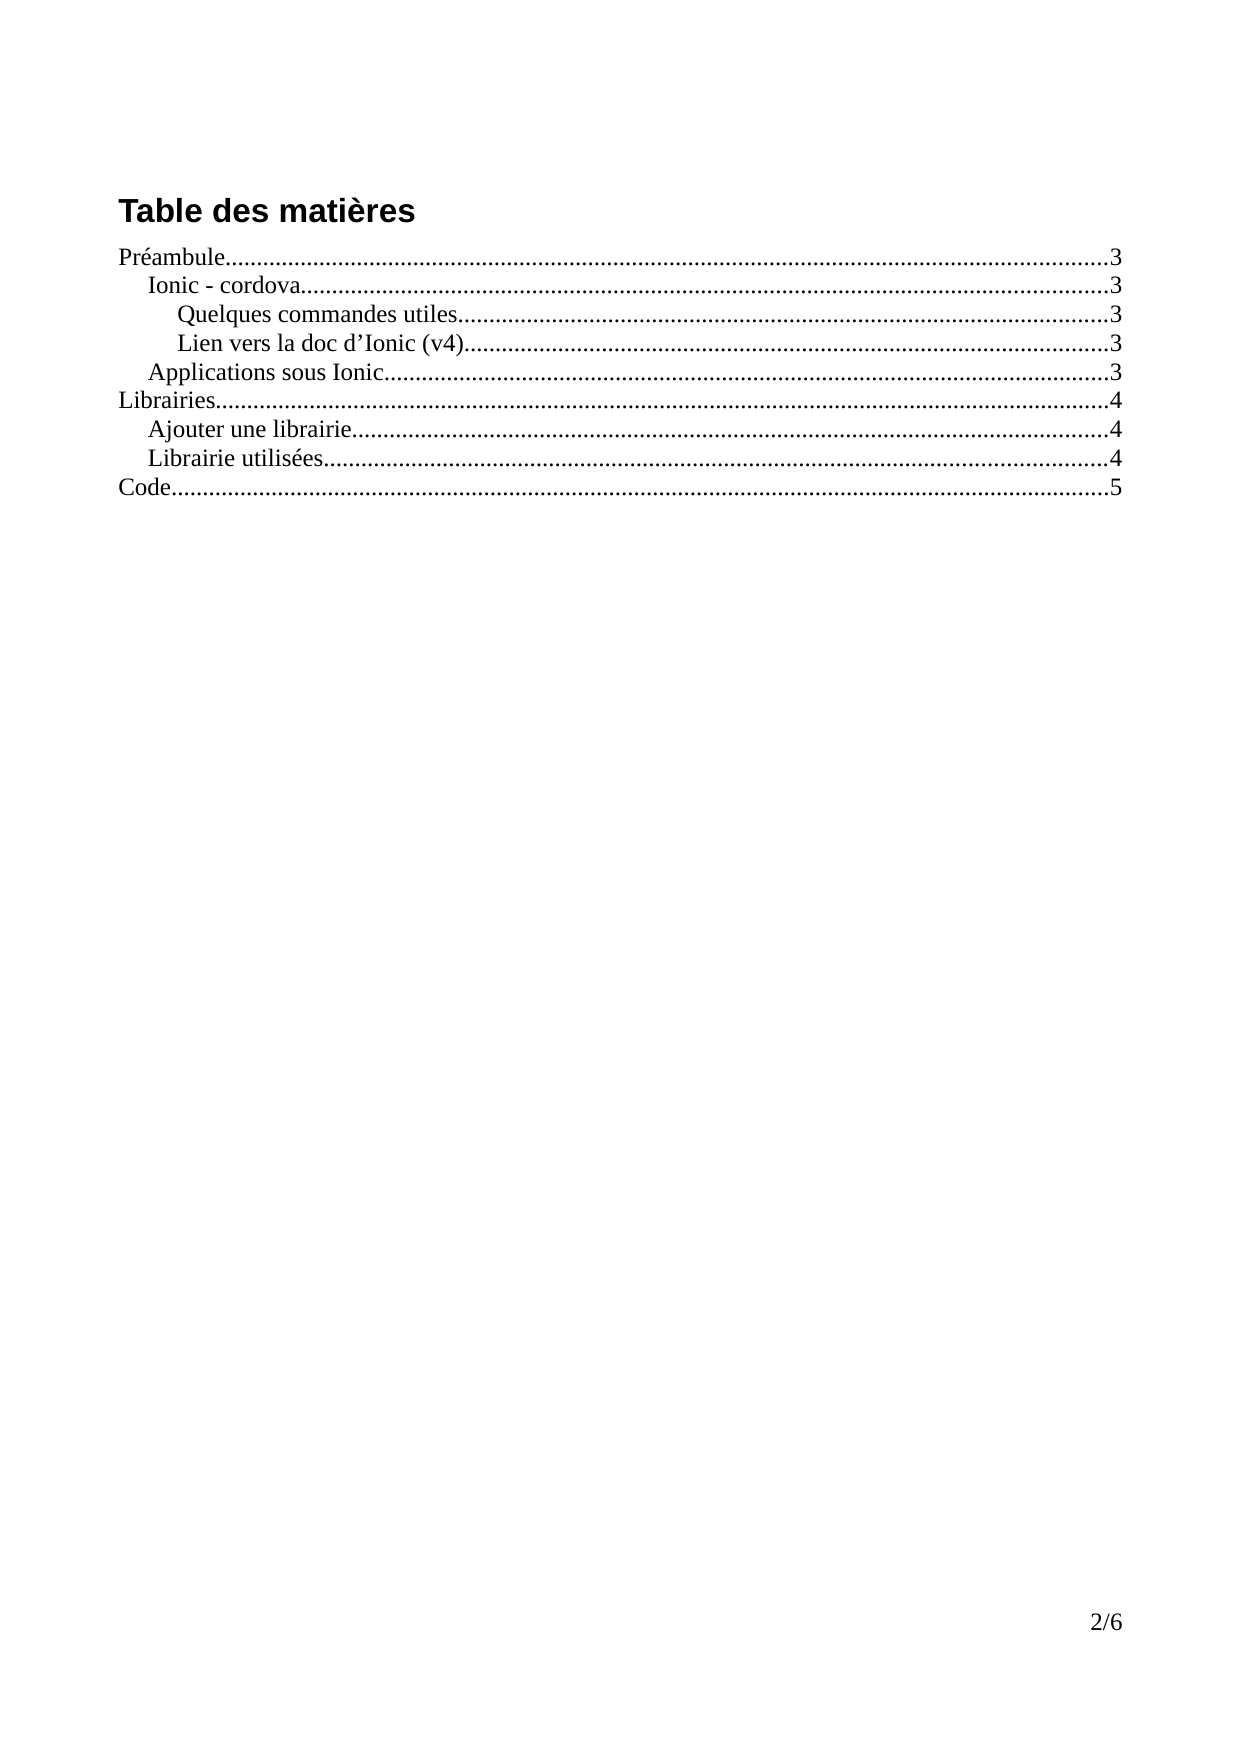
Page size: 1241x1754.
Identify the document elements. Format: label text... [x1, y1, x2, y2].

text Ionic - cordova 3 [148, 270, 1122, 299]
text Librairies 4 [118, 385, 1122, 414]
text Lien vers la doc d’Ionic (v4) 3 [177, 328, 1122, 357]
subtitle Table des matières [118, 191, 1122, 229]
text Préambule 3 [118, 242, 1122, 270]
text Code 5 [118, 472, 1122, 500]
text Quelques commandes utiles 3 [177, 299, 1122, 328]
text Ajouter une librairie 4 [148, 414, 1122, 443]
text Applications sous Ionic 3 [148, 357, 1122, 385]
text Librairie utilisées 4 [148, 443, 1122, 472]
